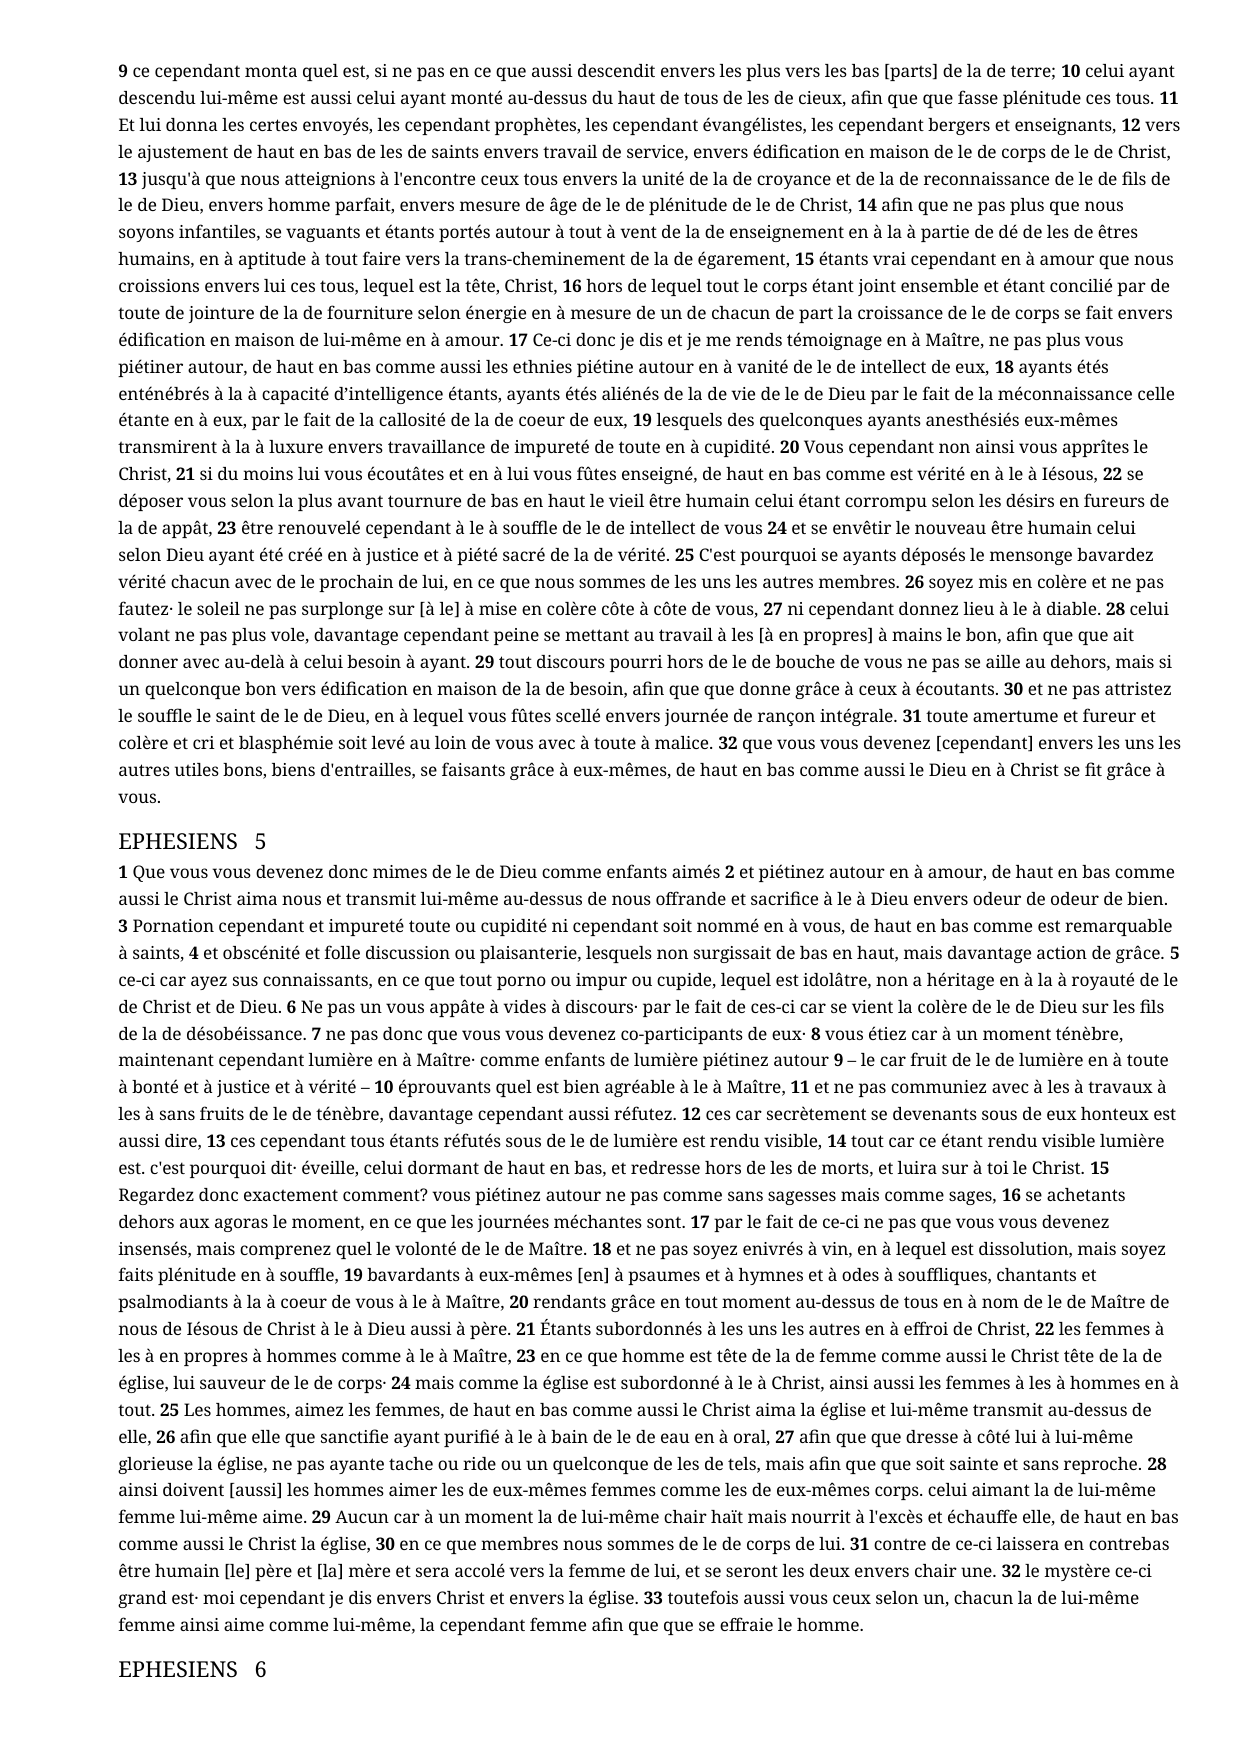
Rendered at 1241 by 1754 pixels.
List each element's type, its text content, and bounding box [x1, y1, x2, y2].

text EPHESIENS 6 [118, 1654, 1181, 1684]
text 9 ce cependant monta quel est, si ne pas en ce que aussi descendit envers les plus vers les bas [parts] de la de terre; 10 celui ayant descendu lui-même est aussi celui ayant monté au-dessus du haut de tous de les de cieux, afin que que fasse plénitude ces tous. 11 Et lui donna les certes envoyés, les cependant prophètes, les cependant évangélistes, les cependant bergers et enseignants, 12 vers le ajustement de haut en bas de les de saints envers travail de service, envers édification en maison de le de corps de le de Christ, 13 jusqu'à que nous atteignions à l'encontre ceux tous envers la unité de la de croyance et de la de reconnaissance de le de fils de le de Dieu, envers homme parfait, envers mesure de âge de le de plénitude de le de Christ, 14 afin que ne pas plus que nous soyons infantiles, se vaguants et étants portés autour à tout à vent de la de enseignement en à la à partie de dé de les de êtres humains, en à aptitude à tout faire vers la trans-cheminement de la de égarement, 15 étants vrai cependant en à amour que nous croissions envers lui ces tous, lequel est la tête, Christ, 16 hors de lequel tout le corps étant joint ensemble et étant concilié par de toute de jointure de la de fourniture selon énergie en à mesure de un de chacun de part la croissance de le de corps se fait envers édification en maison de lui-même en à amour. 17 Ce-ci donc je dis et je me rends témoignage en à Maître, ne pas plus vous piétiner autour, de haut en bas comme aussi les ethnies piétine autour en à vanité de le de intellect de eux, 18 ayants étés enténébrés à la à capacité d’intelligence étants, ayants étés aliénés de la de vie de le de Dieu par le fait de la méconnaissance celle étante en à eux, par le fait de la callosité de la de coeur de eux, 19 lesquels des quelconques ayants anesthésiés eux-mêmes transmirent à la à luxure envers travaillance de impureté de toute en à cupidité. 20 Vous cependant non ainsi vous apprîtes le Christ, 21 si du moins lui vous écoutâtes et en à lui vous fûtes enseigné, de haut en bas comme est vérité en à le à Iésous, 22 se déposer vous selon la plus avant tournure de bas en haut le vieil être humain celui étant corrompu selon les désirs en fureurs de la de appât, 23 être renouvelé cependant à le à souffle de le de intellect de vous 24 et se envêtir le nouveau être humain celui selon Dieu ayant été créé en à justice et à piété sacré de la de vérité. 25 C'est pourquoi se ayants déposés le mensonge bavardez vérité chacun avec de le prochain de lui, en ce que nous sommes de les uns les autres membres. 26 soyez mis en colère et ne pas fautez· le soleil ne pas surplonge sur [à le] à mise en colère côte à côte de vous, 27 ni cependant donnez lieu à le à diable. 28 celui volant ne pas plus vole, davantage cependant peine se mettant au travail à les [à en propres] à mains le bon, afin que que ait donner avec au-delà à celui besoin à ayant. 29 tout discours pourri hors de le de bouche de vous ne pas se aille au dehors, mais si un quelconque bon vers édification en maison de la de besoin, afin que que donne grâce à ceux à écoutants. 30 et ne pas attristez le souffle le saint de le de Dieu, en à lequel vous fûtes scellé envers journée de rançon intégrale. 31 toute amertume et fureur et colère et cri et blasphémie soit levé au loin de vous avec à toute à malice. 32 que vous vous devenez [cependant] envers les uns les autres utiles bons, biens d'entrailles, se faisants grâce à eux-mêmes, de haut en bas comme aussi le Dieu en à Christ se fit grâce à vous. [118, 59, 1181, 808]
text EPHESIENS 5 [118, 826, 1181, 856]
text 1 Que vous vous devenez donc mimes de le de Dieu comme enfants aimés 2 et piétinez autour en à amour, de haut en bas comme aussi le Christ aima nous et transmit lui-même au-dessus de nous offrande et sacrifice à le à Dieu envers odeur de odeur de bien. 3 Pornation cependant et impureté toute ou cupidité ni cependant soit nommé en à vous, de haut en bas comme est remarquable à saints, 4 et obscénité et folle discussion ou plaisanterie, lesquels non surgissait de bas en haut, mais davantage action de grâce. 5 ce-ci car ayez sus connaissants, en ce que tout porno ou impur ou cupide, lequel est idolâtre, non a héritage en à la à royauté de le de Christ et de Dieu. 6 Ne pas un vous appâte à vides à discours· par le fait de ces-ci car se vient la colère de le de Dieu sur les fils de la de désobéissance. 7 ne pas donc que vous vous devenez co-participants de eux· 8 vous étiez car à un moment ténèbre, maintenant cependant lumière en à Maître· comme enfants de lumière piétinez autour 9 – le car fruit de le de lumière en à toute à bonté et à justice et à vérité – 10 éprouvants quel est bien agréable à le à Maître, 11 et ne pas communiez avec à les à travaux à les à sans fruits de le de ténèbre, davantage cependant aussi réfutez. 12 ces car secrètement se devenants sous de eux honteux est aussi dire, 13 ces cependant tous étants réfutés sous de le de lumière est rendu visible, 14 tout car ce étant rendu visible lumière est. c'est pourquoi dit· éveille, celui dormant de haut en bas, et redresse hors de les de morts, et luira sur à toi le Christ. 15 Regardez donc exactement comment? vous piétinez autour ne pas comme sans sagesses mais comme sages, 16 se achetants dehors aux agoras le moment, en ce que les journées méchantes sont. 17 par le fait de ce-ci ne pas que vous vous devenez insensés, mais comprenez quel le volonté de le de Maître. 18 et ne pas soyez enivrés à vin, en à lequel est dissolution, mais soyez faits plénitude en à souffle, 19 bavardants à eux-mêmes [en] à psaumes et à hymnes et à odes à souffliques, chantants et psalmodiants à la à coeur de vous à le à Maître, 20 rendants grâce en tout moment au-dessus de tous en à nom de le de Maître de nous de Iésous de Christ à le à Dieu aussi à père. 21 Étants subordonnés à les uns les autres en à effroi de Christ, 22 les femmes à les à en propres à hommes comme à le à Maître, 23 en ce que homme est tête de la de femme comme aussi le Christ tête de la de église, lui sauveur de le de corps· 24 mais comme la église est subordonné à le à Christ, ainsi aussi les femmes à les à hommes en à tout. 25 Les hommes, aimez les femmes, de haut en bas comme aussi le Christ aima la église et lui-même transmit au-dessus de elle, 26 afin que elle que sanctifie ayant purifié à le à bain de le de eau en à oral, 27 afin que que dresse à côté lui à lui-même glorieuse la église, ne pas ayante tache ou ride ou un quelconque de les de tels, mais afin que que soit sainte et sans reproche. 28 ainsi doivent [aussi] les hommes aimer les de eux-mêmes femmes comme les de eux-mêmes corps. celui aimant la de lui-même femme lui-même aime. 29 Aucun car à un moment la de lui-même chair haït mais nourrit à l'excès et échauffe elle, de haut en bas comme aussi le Christ la église, 30 en ce que membres nous sommes de le de corps de lui. 31 contre de ce-ci laissera en contrebas être humain [le] père et [la] mère et sera accolé vers la femme de lui, et se seront les deux envers chair une. 32 le mystère ce-ci grand est· moi cependant je dis envers Christ et envers la église. 33 toutefois aussi vous ceux selon un, chacun la de lui-même femme ainsi aime comme lui-même, la cependant femme afin que que se effraie le homme. [118, 860, 1181, 1636]
